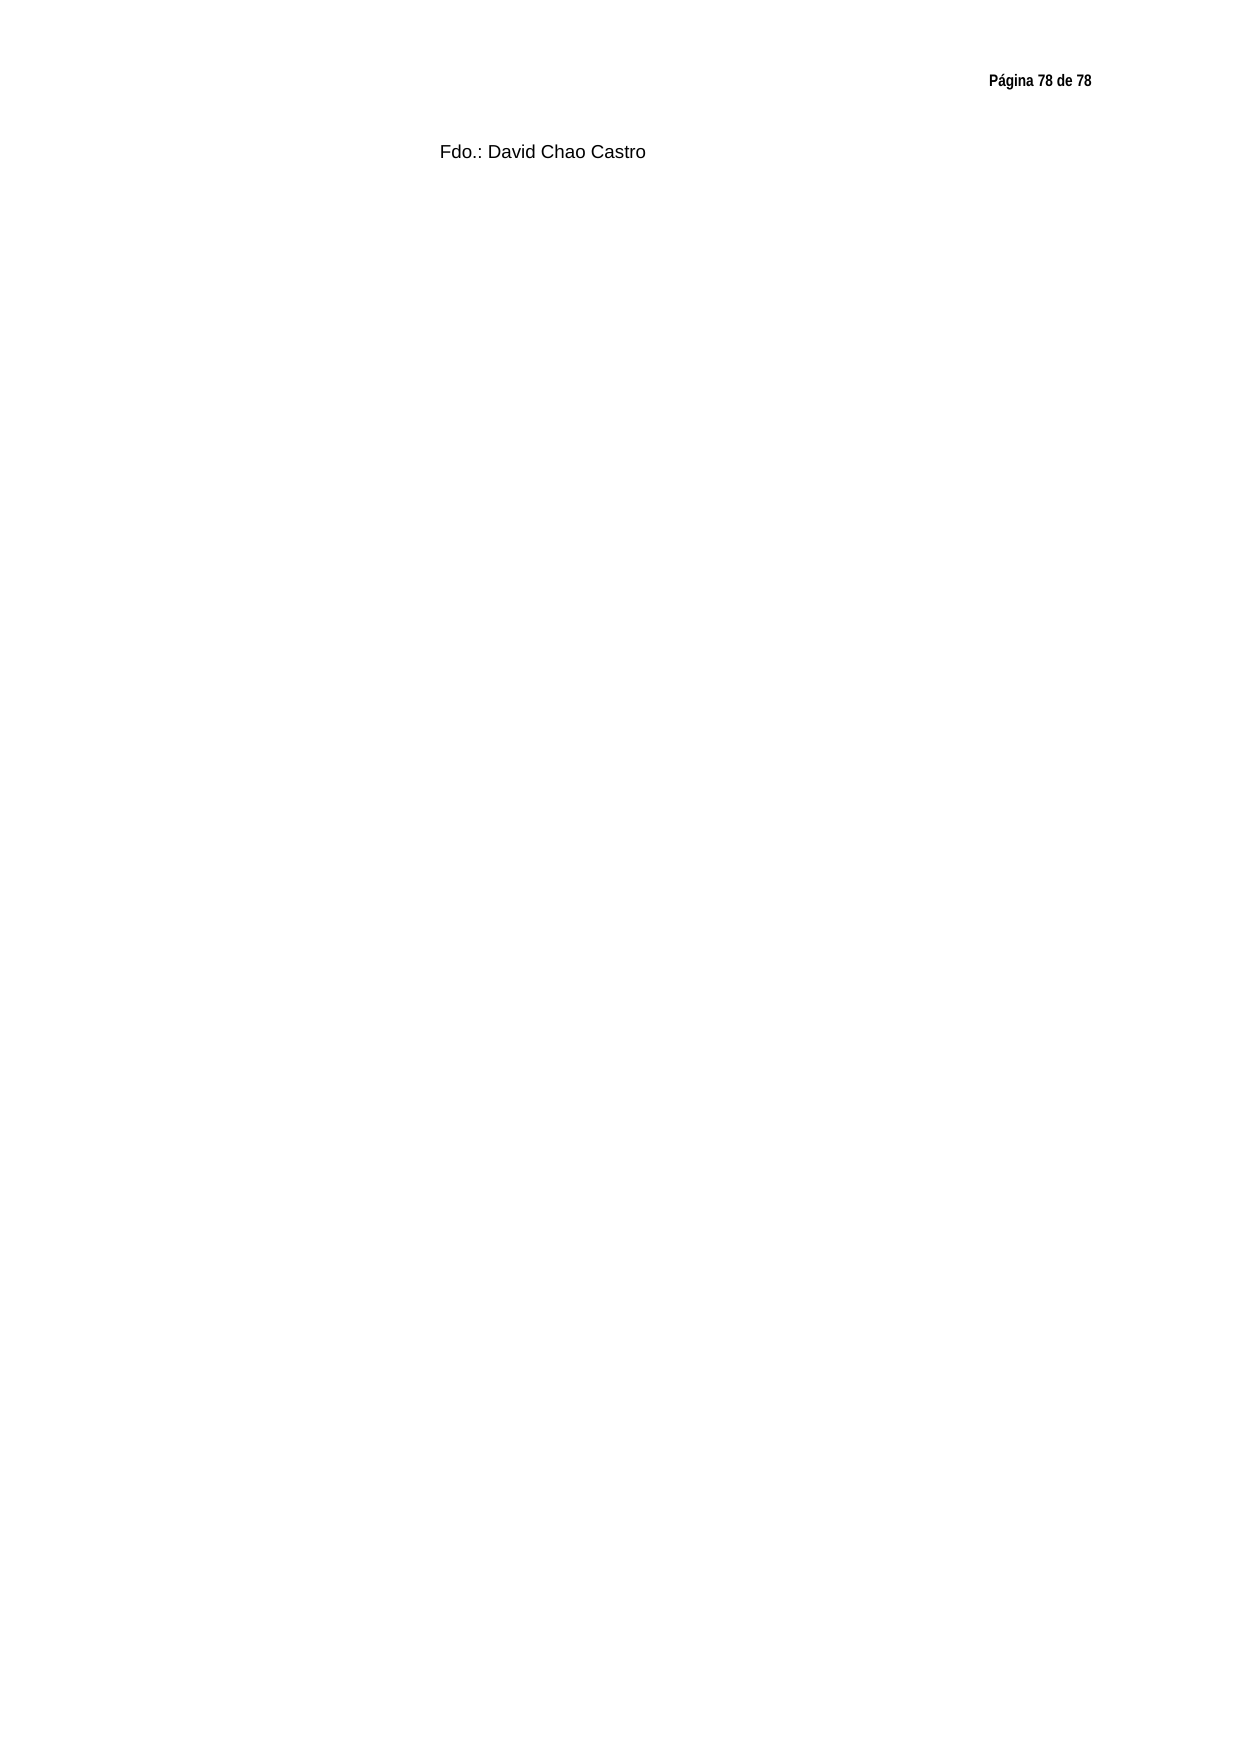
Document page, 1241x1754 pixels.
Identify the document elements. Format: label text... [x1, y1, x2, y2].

text Fdo.: David Chao Castro [118, 141, 1092, 163]
